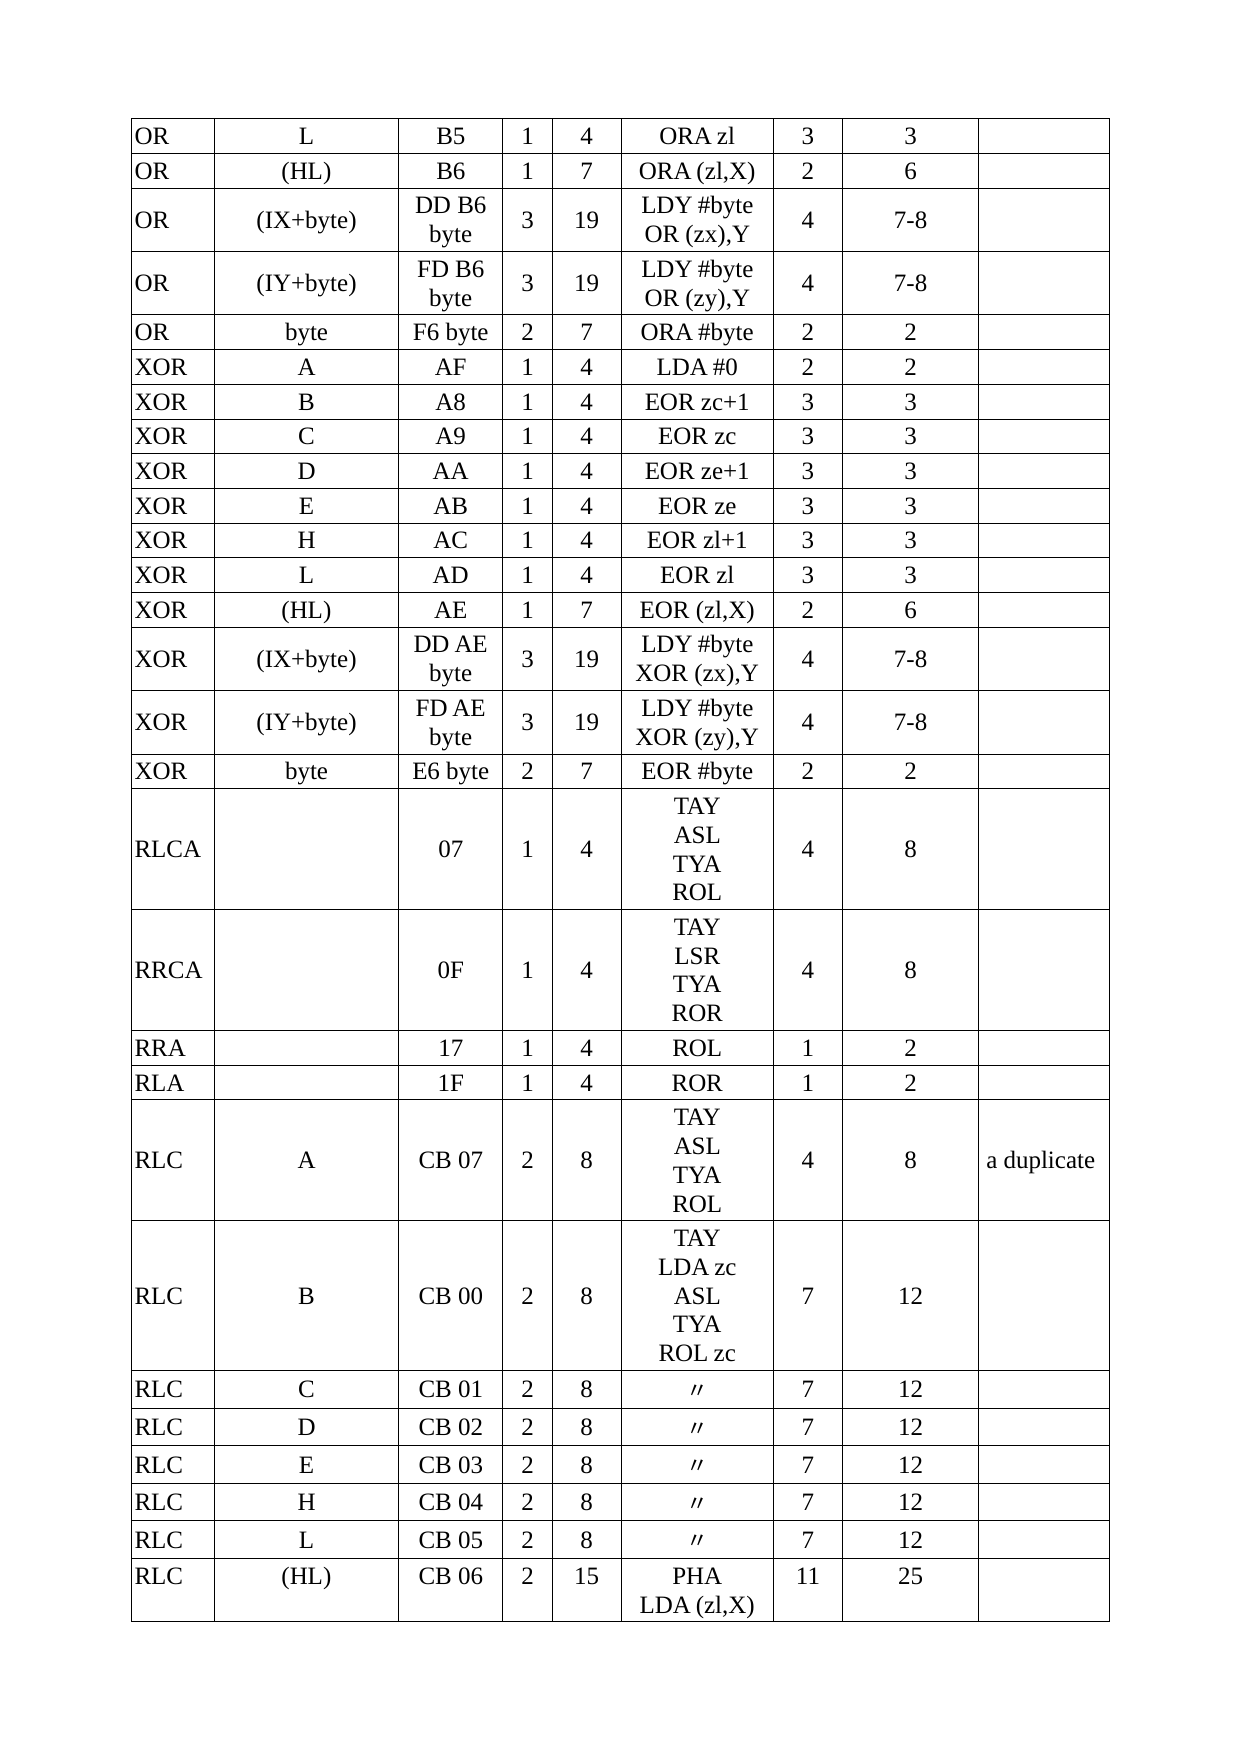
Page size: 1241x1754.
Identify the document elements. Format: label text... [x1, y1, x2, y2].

table_cell 3 [774, 489, 842, 522]
table_cell B [215, 1221, 398, 1370]
table_cell 3 [843, 385, 978, 418]
table_cell [979, 558, 1109, 592]
table_cell 4 [553, 119, 621, 153]
table_cell 4 [553, 524, 621, 557]
table_cell 2 [774, 315, 842, 349]
table_cell 7 [774, 1409, 842, 1445]
table_cell 2 [503, 1100, 552, 1220]
table_cell 3 [843, 420, 978, 453]
table_cell [979, 420, 1109, 453]
table_cell XOR [132, 420, 214, 453]
table_cell L [215, 558, 398, 592]
table_cell 8 [843, 910, 978, 1030]
table_cell 12 [843, 1409, 978, 1445]
table_cell 15 [553, 1559, 621, 1621]
table_cell LDY #byte XOR (zy),Y [622, 691, 773, 753]
table_cell 1 [774, 1066, 842, 1099]
table_cell B5 [399, 119, 502, 153]
table_cell [215, 1066, 398, 1099]
table_cell 6 [843, 154, 978, 187]
table_cell RLC [132, 1446, 214, 1483]
table_cell OR [132, 119, 214, 153]
table_cell [979, 252, 1109, 314]
table_cell [979, 1484, 1109, 1520]
table_cell XOR [132, 524, 214, 557]
table_cell 07 [399, 789, 502, 909]
table_cell XOR [132, 350, 214, 384]
table_cell 12 [843, 1446, 978, 1483]
table_cell 12 [843, 1521, 978, 1558]
table_cell 〃 [622, 1371, 773, 1408]
table_cell XOR [132, 385, 214, 418]
table_cell [979, 1066, 1109, 1099]
table_cell byte [215, 755, 398, 788]
table_cell EOR ze+1 [622, 454, 773, 488]
table_cell 7 [774, 1484, 842, 1520]
table_cell RLA [132, 1066, 214, 1099]
table_cell RLC [132, 1221, 214, 1370]
table_cell 7-8 [843, 189, 978, 251]
table_cell 7 [774, 1371, 842, 1408]
table_cell 4 [774, 628, 842, 690]
table_cell [979, 789, 1109, 909]
table_cell 4 [774, 1100, 842, 1220]
table_cell 1 [503, 593, 552, 627]
table_cell 3 [774, 454, 842, 488]
table_cell XOR [132, 593, 214, 627]
table_cell 〃 [622, 1484, 773, 1520]
table_cell (HL) [215, 154, 398, 187]
table_cell C [215, 420, 398, 453]
table_cell 4 [553, 1066, 621, 1099]
table_cell D [215, 1409, 398, 1445]
table_cell 3 [843, 524, 978, 557]
table_cell ROL [622, 1031, 773, 1065]
table_cell ORA zl [622, 119, 773, 153]
table_cell 3 [774, 119, 842, 153]
table_cell RRA [132, 1031, 214, 1065]
table_cell (IY+byte) [215, 691, 398, 753]
table_cell [979, 154, 1109, 187]
table_cell [979, 119, 1109, 153]
table_cell 7 [774, 1446, 842, 1483]
table_cell RLC [132, 1371, 214, 1408]
table_cell 1 [503, 1066, 552, 1099]
table_cell OR [132, 189, 214, 251]
table_cell TAY ASL TYA ROL [622, 1100, 773, 1220]
table_cell [979, 189, 1109, 251]
table_cell RLC [132, 1484, 214, 1520]
table_cell E6 byte [399, 755, 502, 788]
table_cell 〃 [622, 1446, 773, 1483]
table_cell [979, 1521, 1109, 1558]
table_cell 2 [843, 755, 978, 788]
table_cell EOR ze [622, 489, 773, 522]
table_cell LDY #byte OR (zy),Y [622, 252, 773, 314]
table_cell 8 [553, 1100, 621, 1220]
table_cell 7-8 [843, 628, 978, 690]
table_cell 2 [774, 350, 842, 384]
table_cell (HL) [215, 1559, 398, 1621]
table_cell L [215, 1521, 398, 1558]
table_cell 2 [503, 1559, 552, 1621]
table_cell (HL) [215, 593, 398, 627]
table_cell 1 [503, 420, 552, 453]
table_cell 1 [503, 489, 552, 522]
table_cell 4 [553, 454, 621, 488]
table_cell XOR [132, 454, 214, 488]
table_cell 1 [503, 385, 552, 418]
table_cell 3 [774, 558, 842, 592]
table_cell 4 [553, 910, 621, 1030]
table_cell EOR zc [622, 420, 773, 453]
table_cell ORA (zl,X) [622, 154, 773, 187]
table_cell 7 [774, 1521, 842, 1558]
table_cell 4 [774, 252, 842, 314]
table_cell 1 [503, 154, 552, 187]
table_cell 2 [843, 315, 978, 349]
table_cell 2 [774, 755, 842, 788]
table_cell TAY ASL TYA ROL [622, 789, 773, 909]
table_cell 12 [843, 1221, 978, 1370]
table_cell 2 [503, 1484, 552, 1520]
table_cell 7 [553, 154, 621, 187]
table_cell [979, 691, 1109, 753]
table_cell XOR [132, 691, 214, 753]
table_cell (IX+byte) [215, 628, 398, 690]
table_cell 〃 [622, 1409, 773, 1445]
table_cell a duplicate [979, 1100, 1109, 1220]
table_cell AD [399, 558, 502, 592]
table_cell RLC [132, 1559, 214, 1621]
table_cell 7 [774, 1221, 842, 1370]
table_cell 2 [503, 1409, 552, 1445]
table_cell (IX+byte) [215, 189, 398, 251]
table_cell 1 [503, 119, 552, 153]
table_cell AE [399, 593, 502, 627]
table_cell E [215, 1446, 398, 1483]
table_cell [979, 1559, 1109, 1621]
table_cell 19 [553, 252, 621, 314]
table_cell 4 [553, 1031, 621, 1065]
table_cell [979, 1031, 1109, 1065]
table_cell 0F [399, 910, 502, 1030]
table_cell [979, 755, 1109, 788]
table_cell 7 [553, 755, 621, 788]
table_cell A [215, 350, 398, 384]
table_cell 19 [553, 189, 621, 251]
table_cell 2 [774, 154, 842, 187]
table_cell 3 [843, 119, 978, 153]
table_cell A9 [399, 420, 502, 453]
table_cell 1 [503, 789, 552, 909]
table_cell OR [132, 154, 214, 187]
table_cell LDY #byte XOR (zx),Y [622, 628, 773, 690]
table_cell DD AE byte [399, 628, 502, 690]
table_cell 11 [774, 1559, 842, 1621]
table_cell ORA #byte [622, 315, 773, 349]
table_cell 〃 [622, 1521, 773, 1558]
table_cell [979, 454, 1109, 488]
table_cell CB 07 [399, 1100, 502, 1220]
table_cell 4 [553, 350, 621, 384]
table_cell EOR (zl,X) [622, 593, 773, 627]
table_cell CB 00 [399, 1221, 502, 1370]
table_cell CB 02 [399, 1409, 502, 1445]
table_cell 1F [399, 1066, 502, 1099]
table_cell PHA LDA (zl,X) [622, 1559, 773, 1621]
table_cell XOR [132, 489, 214, 522]
table_cell 1 [503, 524, 552, 557]
table_cell [979, 628, 1109, 690]
table_cell 8 [843, 789, 978, 909]
table_cell [979, 1221, 1109, 1370]
table_cell RLC [132, 1521, 214, 1558]
table_cell C [215, 1371, 398, 1408]
table_cell [979, 315, 1109, 349]
table_cell 2 [503, 755, 552, 788]
table_cell 4 [774, 789, 842, 909]
table_cell RLC [132, 1100, 214, 1220]
table_cell 2 [503, 1446, 552, 1483]
table_cell 1 [503, 1031, 552, 1065]
table_cell 3 [503, 628, 552, 690]
table_cell CB 04 [399, 1484, 502, 1520]
table_cell 8 [553, 1371, 621, 1408]
table_cell EOR zl [622, 558, 773, 592]
table_cell L [215, 119, 398, 153]
table_cell A8 [399, 385, 502, 418]
table_cell EOR #byte [622, 755, 773, 788]
table_cell [979, 1409, 1109, 1445]
table_cell TAY LDA zc ASL TYA ROL zc [622, 1221, 773, 1370]
table_cell CB 03 [399, 1446, 502, 1483]
table_cell 8 [553, 1221, 621, 1370]
table_cell (IY+byte) [215, 252, 398, 314]
table_cell CB 05 [399, 1521, 502, 1558]
table_cell [215, 910, 398, 1030]
table_cell 8 [553, 1409, 621, 1445]
table_cell 3 [503, 189, 552, 251]
table_cell 2 [843, 1066, 978, 1099]
table_cell TAY LSR TYA ROR [622, 910, 773, 1030]
table_cell XOR [132, 628, 214, 690]
table_cell [979, 1446, 1109, 1483]
table_cell B [215, 385, 398, 418]
table_cell [979, 910, 1109, 1030]
table_cell RLC [132, 1409, 214, 1445]
table_cell 2 [843, 350, 978, 384]
table_cell [215, 789, 398, 909]
table_cell B6 [399, 154, 502, 187]
table_cell 8 [843, 1100, 978, 1220]
table_cell OR [132, 315, 214, 349]
table_cell OR [132, 252, 214, 314]
table_cell 1 [503, 454, 552, 488]
table_cell [979, 489, 1109, 522]
table_cell 4 [553, 420, 621, 453]
table_cell 7 [553, 593, 621, 627]
table_cell [215, 1031, 398, 1065]
table_cell RLCA [132, 789, 214, 909]
table_cell [979, 1371, 1109, 1408]
table_cell byte [215, 315, 398, 349]
table_cell 7-8 [843, 252, 978, 314]
table_cell 2 [503, 1221, 552, 1370]
table_cell D [215, 454, 398, 488]
table_cell E [215, 489, 398, 522]
table_cell 4 [774, 691, 842, 753]
table_cell 4 [774, 189, 842, 251]
table_cell XOR [132, 558, 214, 592]
table_cell FD B6 byte [399, 252, 502, 314]
table_cell XOR [132, 755, 214, 788]
table_cell 1 [774, 1031, 842, 1065]
table_cell 19 [553, 628, 621, 690]
table_cell 2 [774, 593, 842, 627]
table_cell 8 [553, 1446, 621, 1483]
table_cell RRCA [132, 910, 214, 1030]
table_cell 3 [503, 252, 552, 314]
table_cell DD B6 byte [399, 189, 502, 251]
table_cell CB 01 [399, 1371, 502, 1408]
table_cell [979, 385, 1109, 418]
table_cell A [215, 1100, 398, 1220]
table_cell 2 [503, 315, 552, 349]
table_cell 19 [553, 691, 621, 753]
table_cell 12 [843, 1371, 978, 1408]
table_cell 1 [503, 910, 552, 1030]
table_cell 3 [503, 691, 552, 753]
table_cell [979, 593, 1109, 627]
table_cell EOR zl+1 [622, 524, 773, 557]
table_cell AF [399, 350, 502, 384]
table_cell CB 06 [399, 1559, 502, 1621]
table_cell AB [399, 489, 502, 522]
table_cell 3 [843, 558, 978, 592]
table_cell 2 [503, 1371, 552, 1408]
table_cell LDY #byte OR (zx),Y [622, 189, 773, 251]
table_cell 4 [553, 489, 621, 522]
table_cell 3 [774, 524, 842, 557]
table_cell H [215, 524, 398, 557]
table_cell 8 [553, 1521, 621, 1558]
table_cell 2 [843, 1031, 978, 1065]
table_cell 1 [503, 558, 552, 592]
table_cell 1 [503, 350, 552, 384]
table_cell 17 [399, 1031, 502, 1065]
table_cell AC [399, 524, 502, 557]
table_cell H [215, 1484, 398, 1520]
table_cell [979, 350, 1109, 384]
table_cell 3 [774, 385, 842, 418]
table_cell ROR [622, 1066, 773, 1099]
table_cell LDA #0 [622, 350, 773, 384]
table_cell 2 [503, 1521, 552, 1558]
table_cell 3 [843, 454, 978, 488]
table_cell 4 [553, 789, 621, 909]
table_cell 3 [774, 420, 842, 453]
table_cell EOR zc+1 [622, 385, 773, 418]
table_cell 12 [843, 1484, 978, 1520]
table_cell 7 [553, 315, 621, 349]
table_cell 4 [774, 910, 842, 1030]
table_cell F6 byte [399, 315, 502, 349]
table_cell AA [399, 454, 502, 488]
table_cell 4 [553, 385, 621, 418]
table_cell FD AE byte [399, 691, 502, 753]
table_cell 3 [843, 489, 978, 522]
table_cell [979, 524, 1109, 557]
table_cell 7-8 [843, 691, 978, 753]
table_cell 4 [553, 558, 621, 592]
table_cell 25 [843, 1559, 978, 1621]
table_cell 8 [553, 1484, 621, 1520]
table_cell 6 [843, 593, 978, 627]
